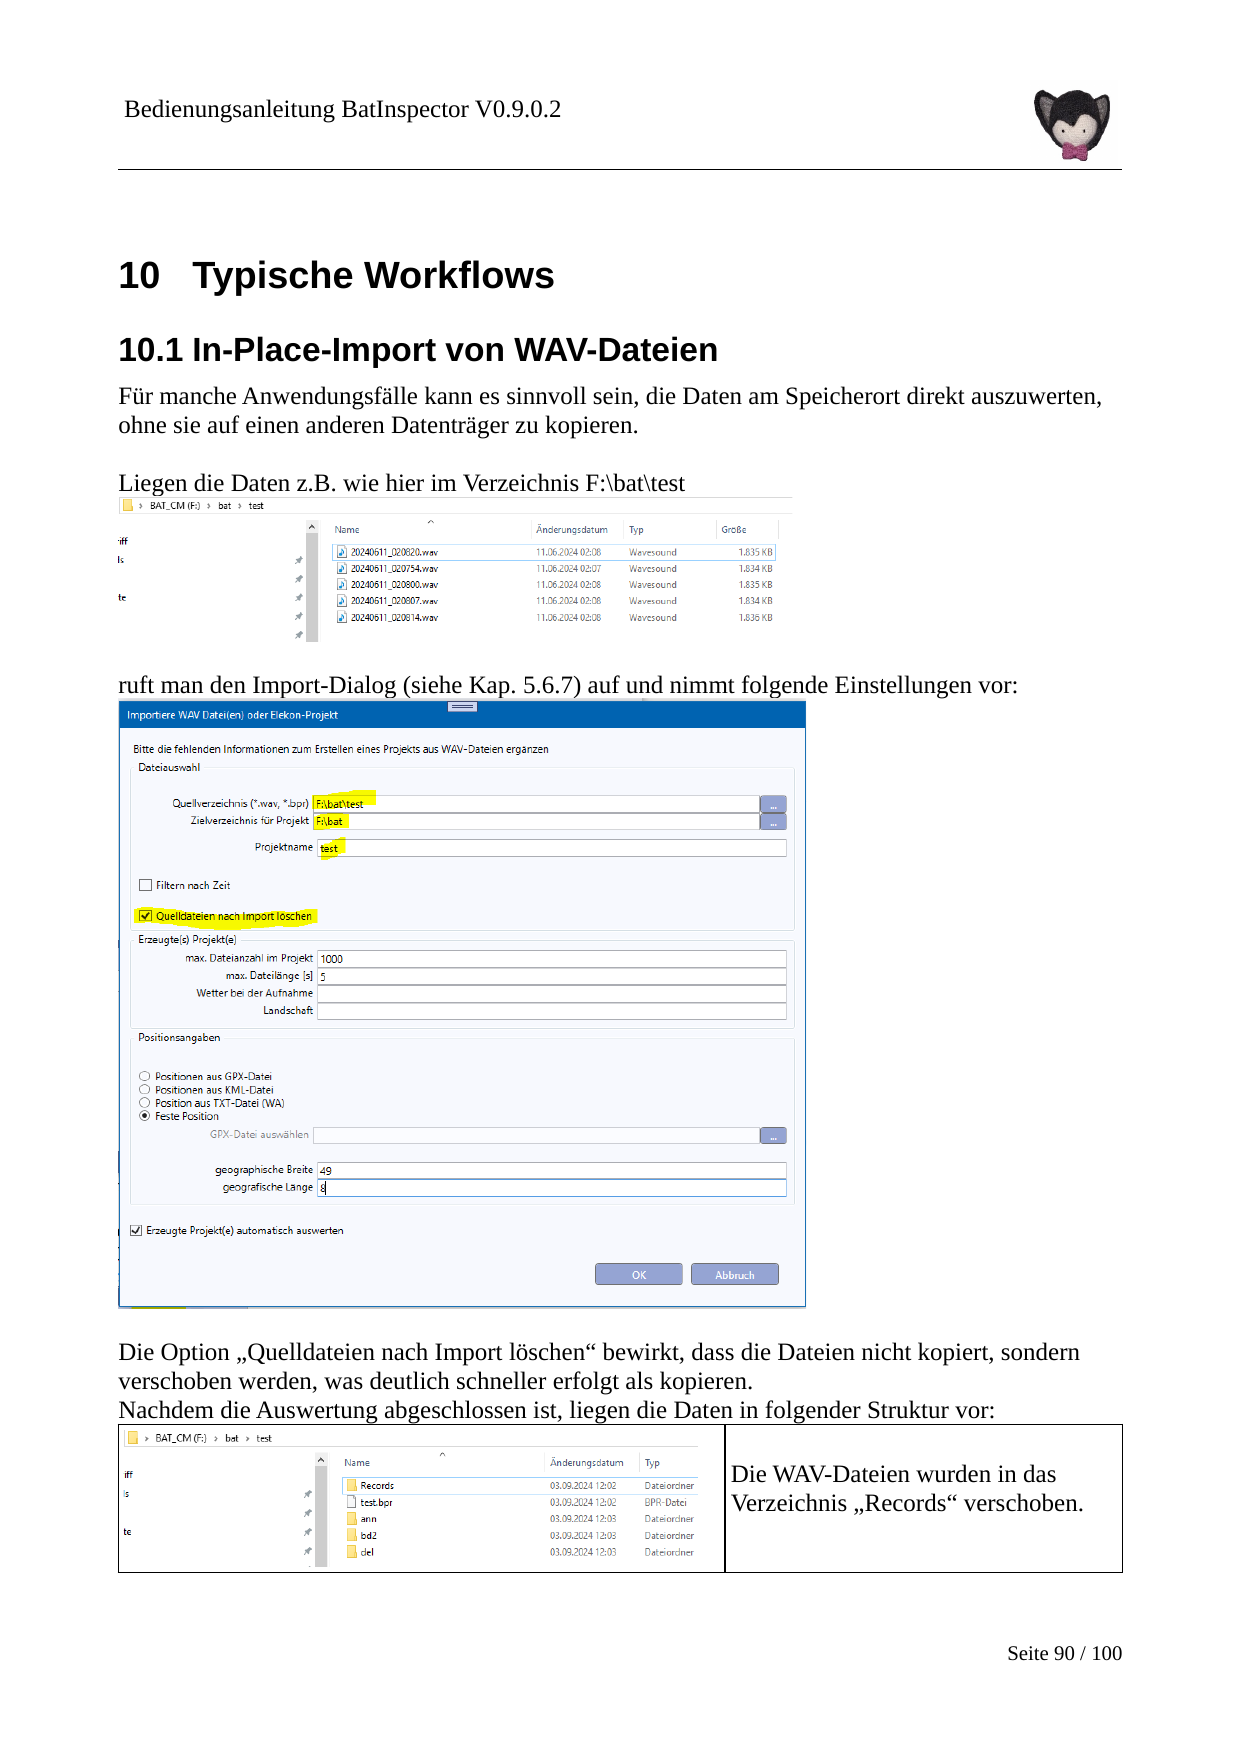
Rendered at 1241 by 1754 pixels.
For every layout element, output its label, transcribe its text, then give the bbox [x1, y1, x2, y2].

table_header Die WAV-Dateien wurden in das Verzeichnis „Records“ verschoben. [726, 1425, 1122, 1572]
text Die Option „Quelldateien nach Import löschen“ bewirkt, dass die Dateien nicht kopiert, sondern verschoben werden, was deutlich schneller erfolgt als kopieren. [118, 1337, 1122, 1395]
picture [1030, 80, 1119, 169]
picture [118, 496, 793, 642]
subtitle In-Place-Import von WAV-Dateien [118, 330, 1122, 369]
picture [118, 698, 807, 1309]
text Liegen die Daten z.B. wie hier im Verzeichnis F:\bat\test [118, 468, 1122, 496]
text ruft man den Import-Dialog (siehe Kap. 5.6.7) auf und nimmt folgende Einstellungen vor: [118, 670, 1122, 698]
table_header [119, 1425, 724, 1572]
subtitle Typische Workflows [118, 253, 1122, 297]
text Für manche Anwendungsfälle kann es sinnvoll sein, die Daten am Speicherort direkt auszuwerten, ohne sie auf einen anderen Datenträger zu kopieren. [118, 381, 1122, 439]
text Nachdem die Auswertung abgeschlossen ist, liegen die Daten in folgender Struktur vor: [118, 1395, 1122, 1423]
picture [123, 1430, 698, 1567]
